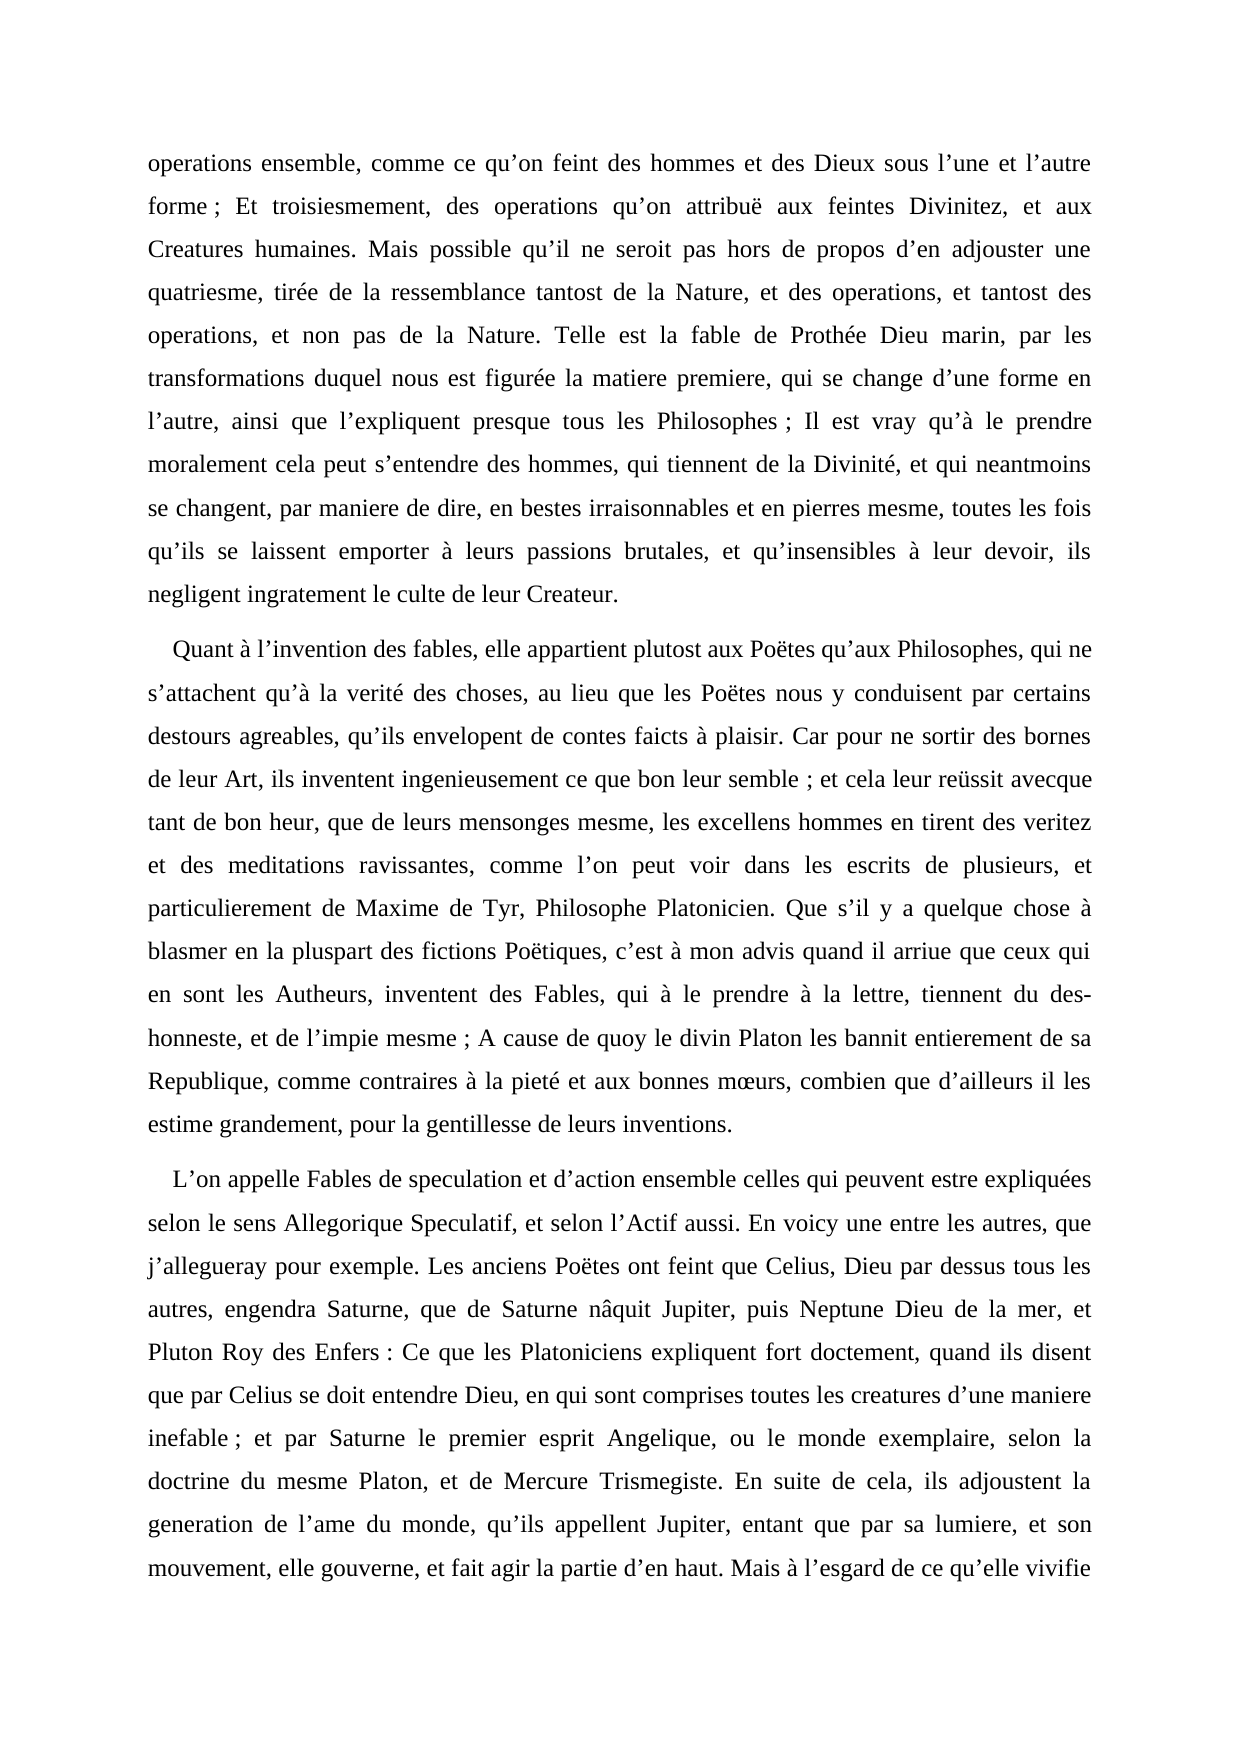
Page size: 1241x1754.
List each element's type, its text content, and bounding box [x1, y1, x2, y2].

text Quant à l’invention des fables, elle appartient plutost aux Poëtes qu’aux Philosophes, qui ne s’attachent qu’à la verité des choses, au lieu que les Poëtes nous y conduisent par certains destours agreables, qu’ils envelopent de contes faicts à plaisir. Car pour ne sortir des bornes de leur Art, ils inventent ingenieusement ce que bon leur semble ; et cela leur reüssit avecque tant de bon heur, que de leurs mensonges mesme, les excellens hommes en tirent des veritez et des meditations ravissantes, comme l’on peut voir dans les escrits de plusieurs, et particulierement de Maxime de Tyr, Philosophe Platonicien. Que s’il y a quelque chose à blasmer en la pluspart des fictions Poëtiques, c’est à mon advis quand il arriue que ceux qui en sont les Autheurs, inventent des Fables, qui à le prendre à la lettre, tiennent du des-honneste, et de l’impie mesme ; A cause de quoy le divin Platon les bannit entierement de sa Republique, comme contraires à la pieté et aux bonnes mœurs, combien que d’ailleurs il les estime grandement, pour la gentillesse de leurs inventions. [148, 634, 1093, 1138]
text L’on appelle Fables de speculation et d’action ensemble celles qui peuvent estre expliquées selon le sens Allegorique Speculatif, et selon l’Actif aussi. En voicy une entre les autres, que j’allegueray pour exemple. Les anciens Poëtes ont feint que Celius, Dieu par dessus tous les autres, engendra Saturne, que de Saturne nâquit Jupiter, puis Neptune Dieu de la mer, et Pluton Roy des Enfers : Ce que les Platoniciens expliquent fort doctement, quand ils disent que par Celius se doit entendre Dieu, en qui sont comprises toutes les creatures d’une maniere inefable ; et par Saturne le premier esprit Angelique, ou le monde exemplaire, selon la doctrine du mesme Platon, et de Mercure Trismegiste. En suite de cela, ils adjoustent la generation de l’ame du monde, qu’ils appellent Jupiter, entant que par sa lumiere, et son mouvement, elle gouverne, et fait agir la partie d’en haut. Mais à l’esgard de ce qu’elle vivifie [148, 1164, 1093, 1581]
text operations ensemble, comme ce qu’on feint des hommes et des Dieux sous l’une et l’autre forme ; Et troisiesmement, des operations qu’on attribuë aux feintes Divinitez, et aux Creatures humaines. Mais possible qu’il ne seroit pas hors de propos d’en adjouster une quatriesme, tirée de la ressemblance tantost de la Nature, et des operations, et tantost des operations, et non pas de la Nature. Telle est la fable de Prothée Dieu marin, par les transformations duquel nous est figurée la matiere premiere, qui se change d’une forme en l’autre, ainsi que l’expliquent presque tous les Philosophes ; Il est vray qu’à le prendre moralement cela peut s’entendre des hommes, qui tiennent de la Divinité, et qui neantmoins se changent, par maniere de dire, en bestes irraisonnables et en pierres mesme, toutes les fois qu’ils se laissent emporter à leurs passions brutales, et qu’insensibles à leur devoir, ils negligent ingratement le culte de leur Createur. [148, 148, 1093, 608]
